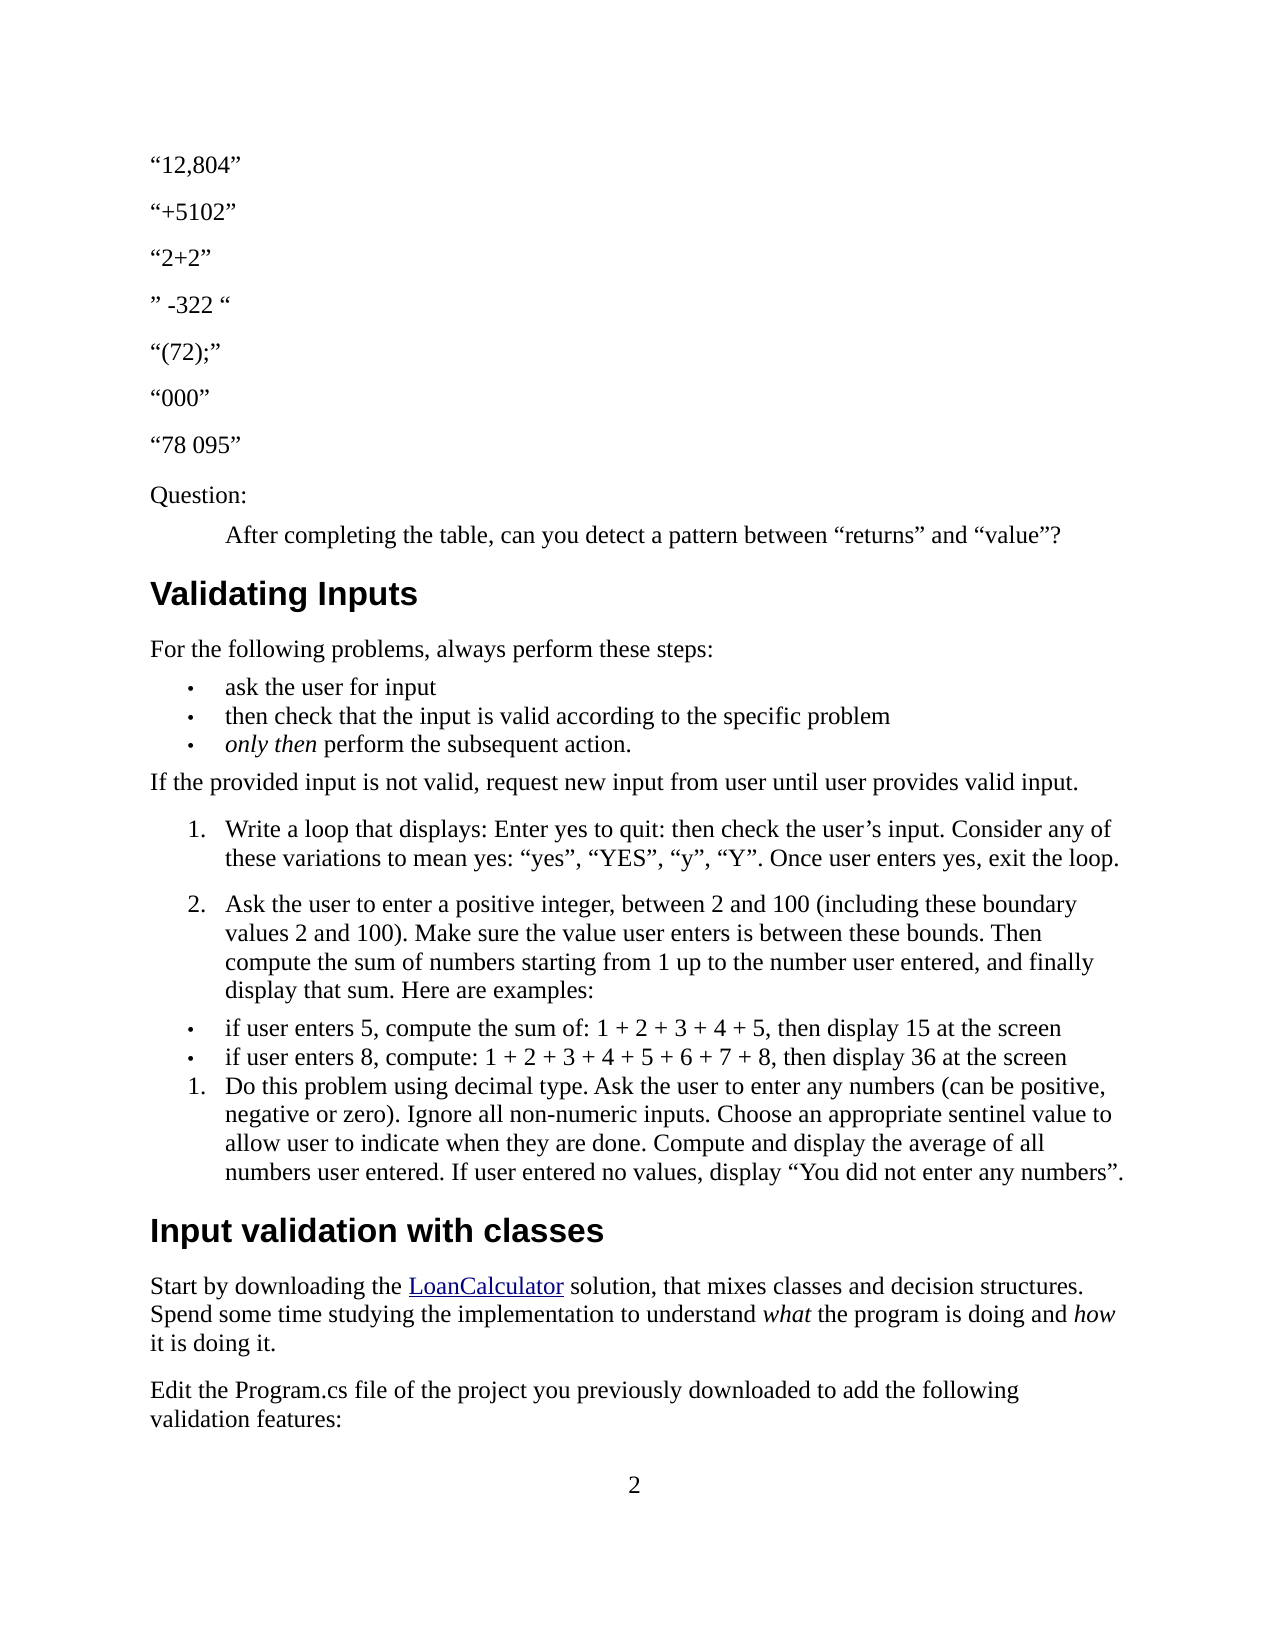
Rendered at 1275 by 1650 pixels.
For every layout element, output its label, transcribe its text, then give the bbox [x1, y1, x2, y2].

text Question: [150, 480, 1125, 508]
list ask the user for input [187, 672, 1125, 701]
text If the provided input is not valid, request new input from user until user provides valid input. [150, 767, 1125, 796]
list Do this problem using decimal type. Ask the user to enter any numbers (can be positive, negative or zero). Ignore all non-numeric inputs. Choose an appropriate sentinel value to allow user to indicate when they are done. Compute and display the average of all numbers user entered. If user entered no values, display “You did not enter any numbers”. [187, 1071, 1125, 1186]
text For the following problems, always perform these steps: [150, 634, 1125, 663]
list Write a loop that displays: Enter yes to quit: then check the user’s input. Consider any of these variations to mean yes: “yes”, “YES”, “y”, “Y”. Once user enters yes, exit the loop. [187, 814, 1125, 871]
text “+5102” [150, 197, 1125, 225]
text Edit the Program.cs file of the project you previously downloaded to add the following validation features: [150, 1375, 1125, 1432]
subtitle Input validation with classes [150, 1211, 1125, 1249]
list if user enters 5, compute the sum of: 1 + 2 + 3 + 4 + 5, then display 15 at the screen [187, 1013, 1125, 1042]
text After completing the table, can you detect a pattern between “returns” and “value”? [225, 520, 1125, 549]
list then check that the input is valid according to the specific problem [187, 701, 1125, 729]
list Ask the user to enter a positive integer, between 2 and 100 (including these boundary values 2 and 100). Make sure the value user enters is between these bounds. Then compute the sum of numbers starting from 1 up to the number user entered, and finally display that sum. Here are examples: [187, 889, 1125, 1004]
text “78 095” [150, 430, 1125, 459]
text “12,804” [150, 150, 1125, 179]
text “2+2” [150, 243, 1125, 272]
text “(72);” [150, 337, 1125, 365]
text “000” [150, 383, 1125, 412]
text ” -322 “ [150, 290, 1125, 319]
text Start by downloading the LoanCalculator solution, that mixes classes and decision structures. Spend some time studying the implementation to understand what the program is doing and how it is doing it. [150, 1271, 1125, 1357]
list only then perform the subsequent action. [187, 729, 1125, 758]
list if user enters 8, compute: 1 + 2 + 3 + 4 + 5 + 6 + 7 + 8, then display 36 at the screen [187, 1042, 1125, 1071]
subtitle Validating Inputs [150, 574, 1125, 613]
